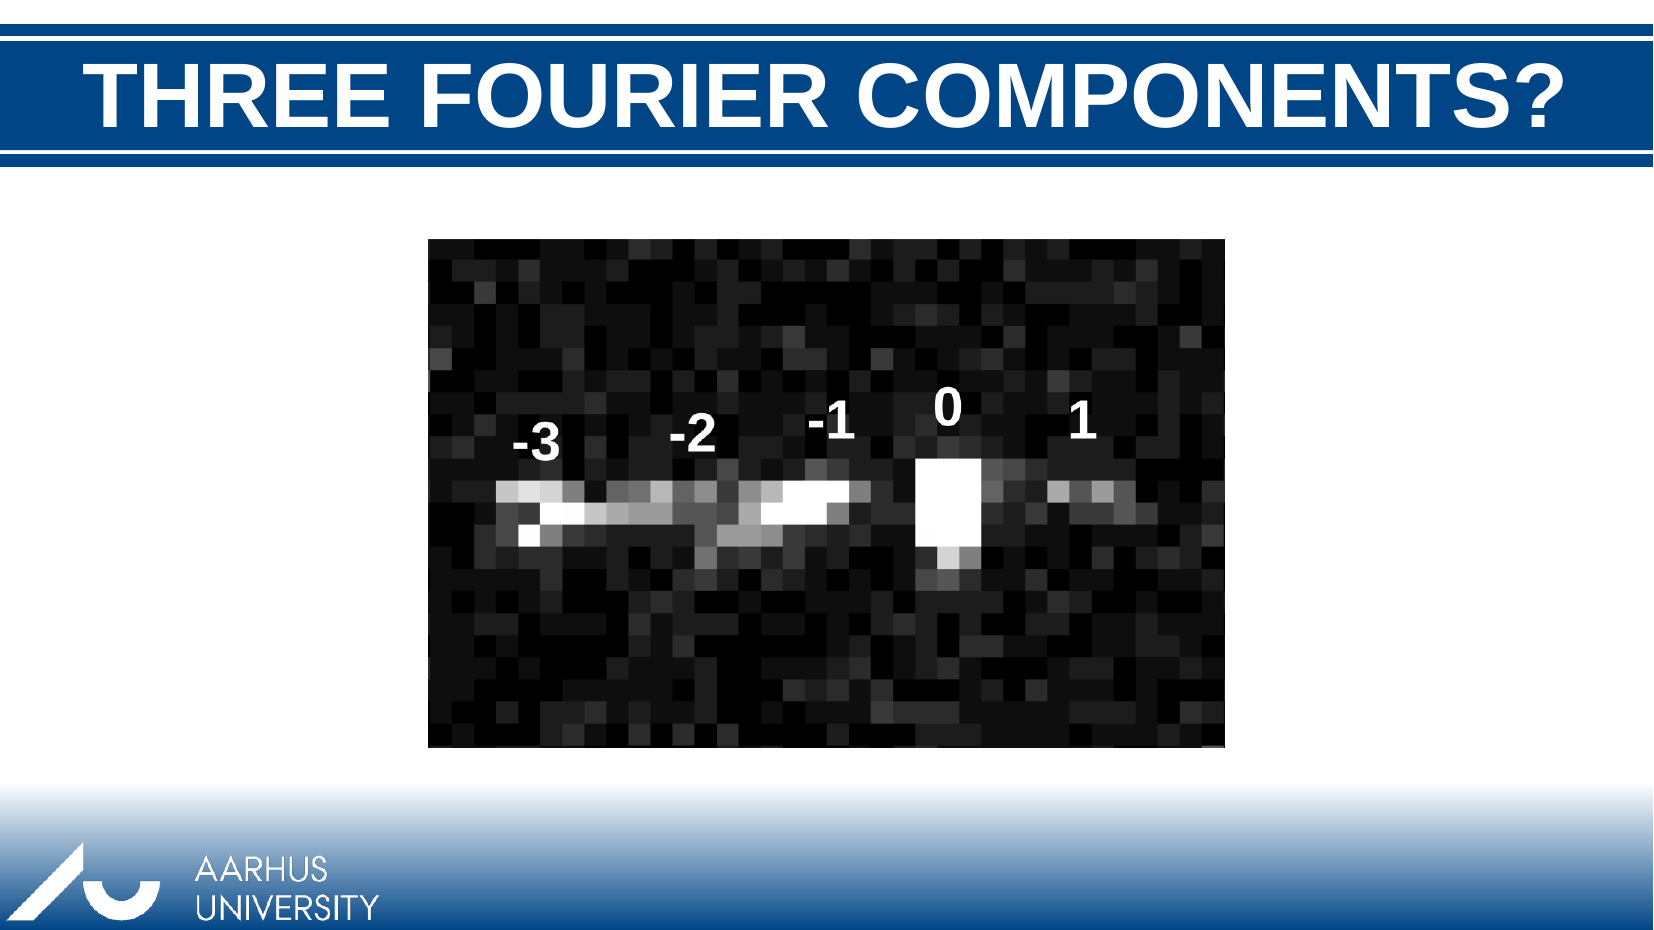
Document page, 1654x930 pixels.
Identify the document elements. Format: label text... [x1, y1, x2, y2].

title THREE FOURIER COMPONENTS? [0, 41, 1653, 151]
picture [428, 239, 1225, 748]
picture [5, 841, 414, 928]
